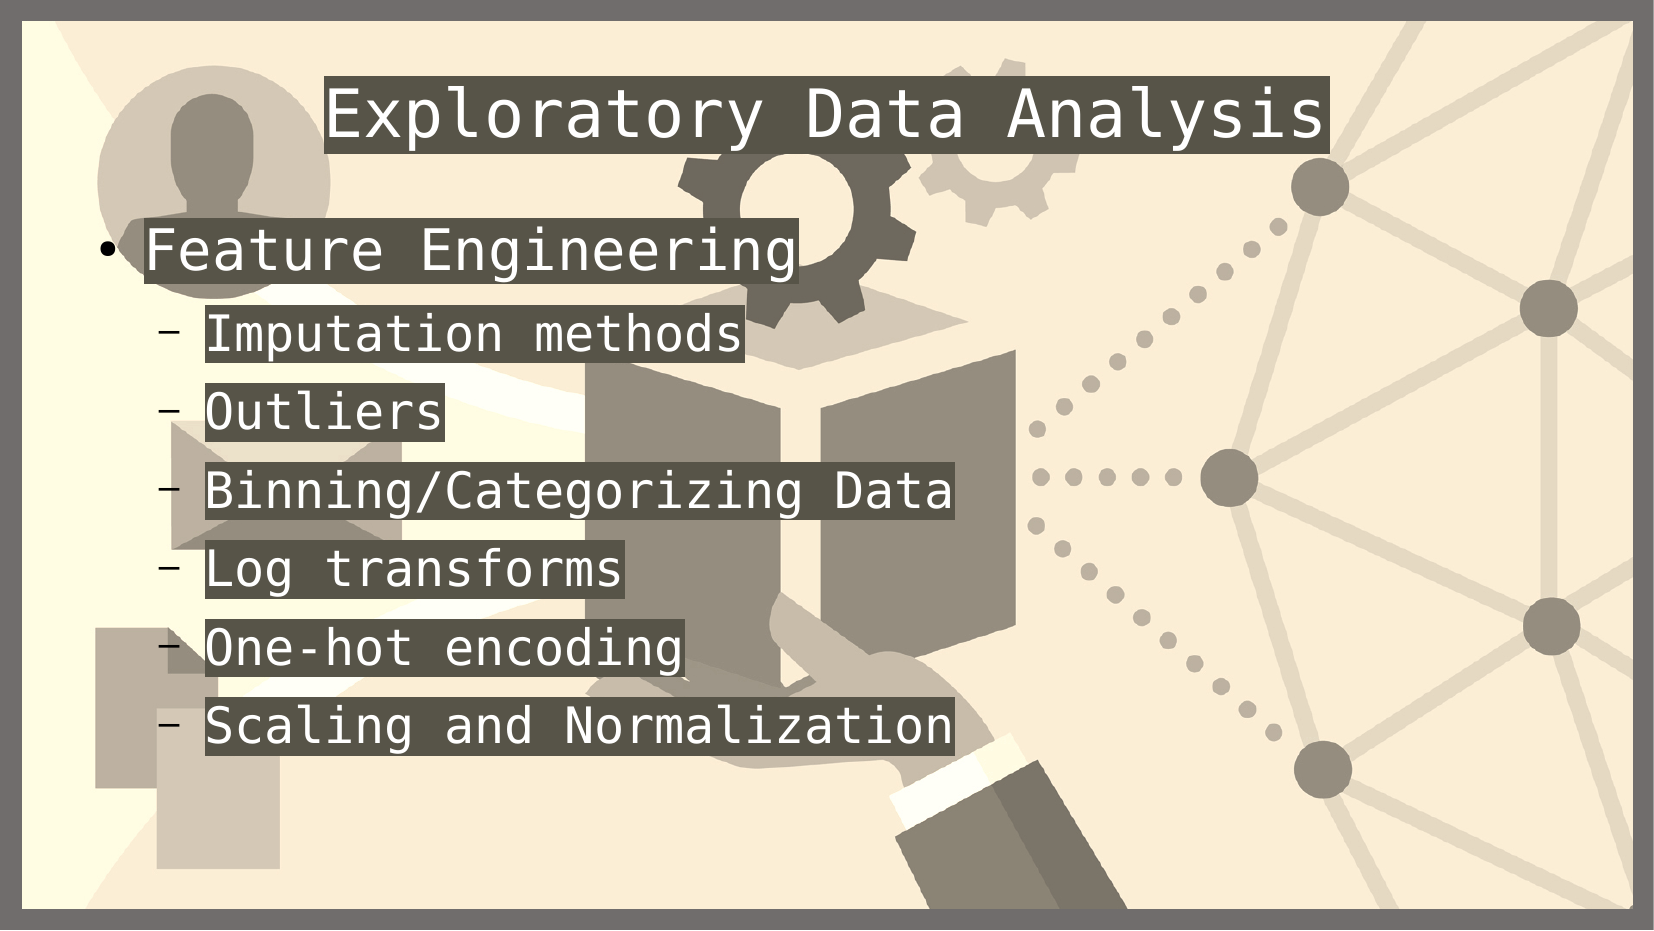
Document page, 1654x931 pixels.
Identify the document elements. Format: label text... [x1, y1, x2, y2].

list Feature Engineering Imputation methods Outliers Binning/Categorizing Data Log transforms One-hot encoding Scaling and Normalization [82, 217, 1571, 758]
picture [0, 0, 1654, 930]
title Exploratory Data Analysis [82, 37, 1571, 193]
